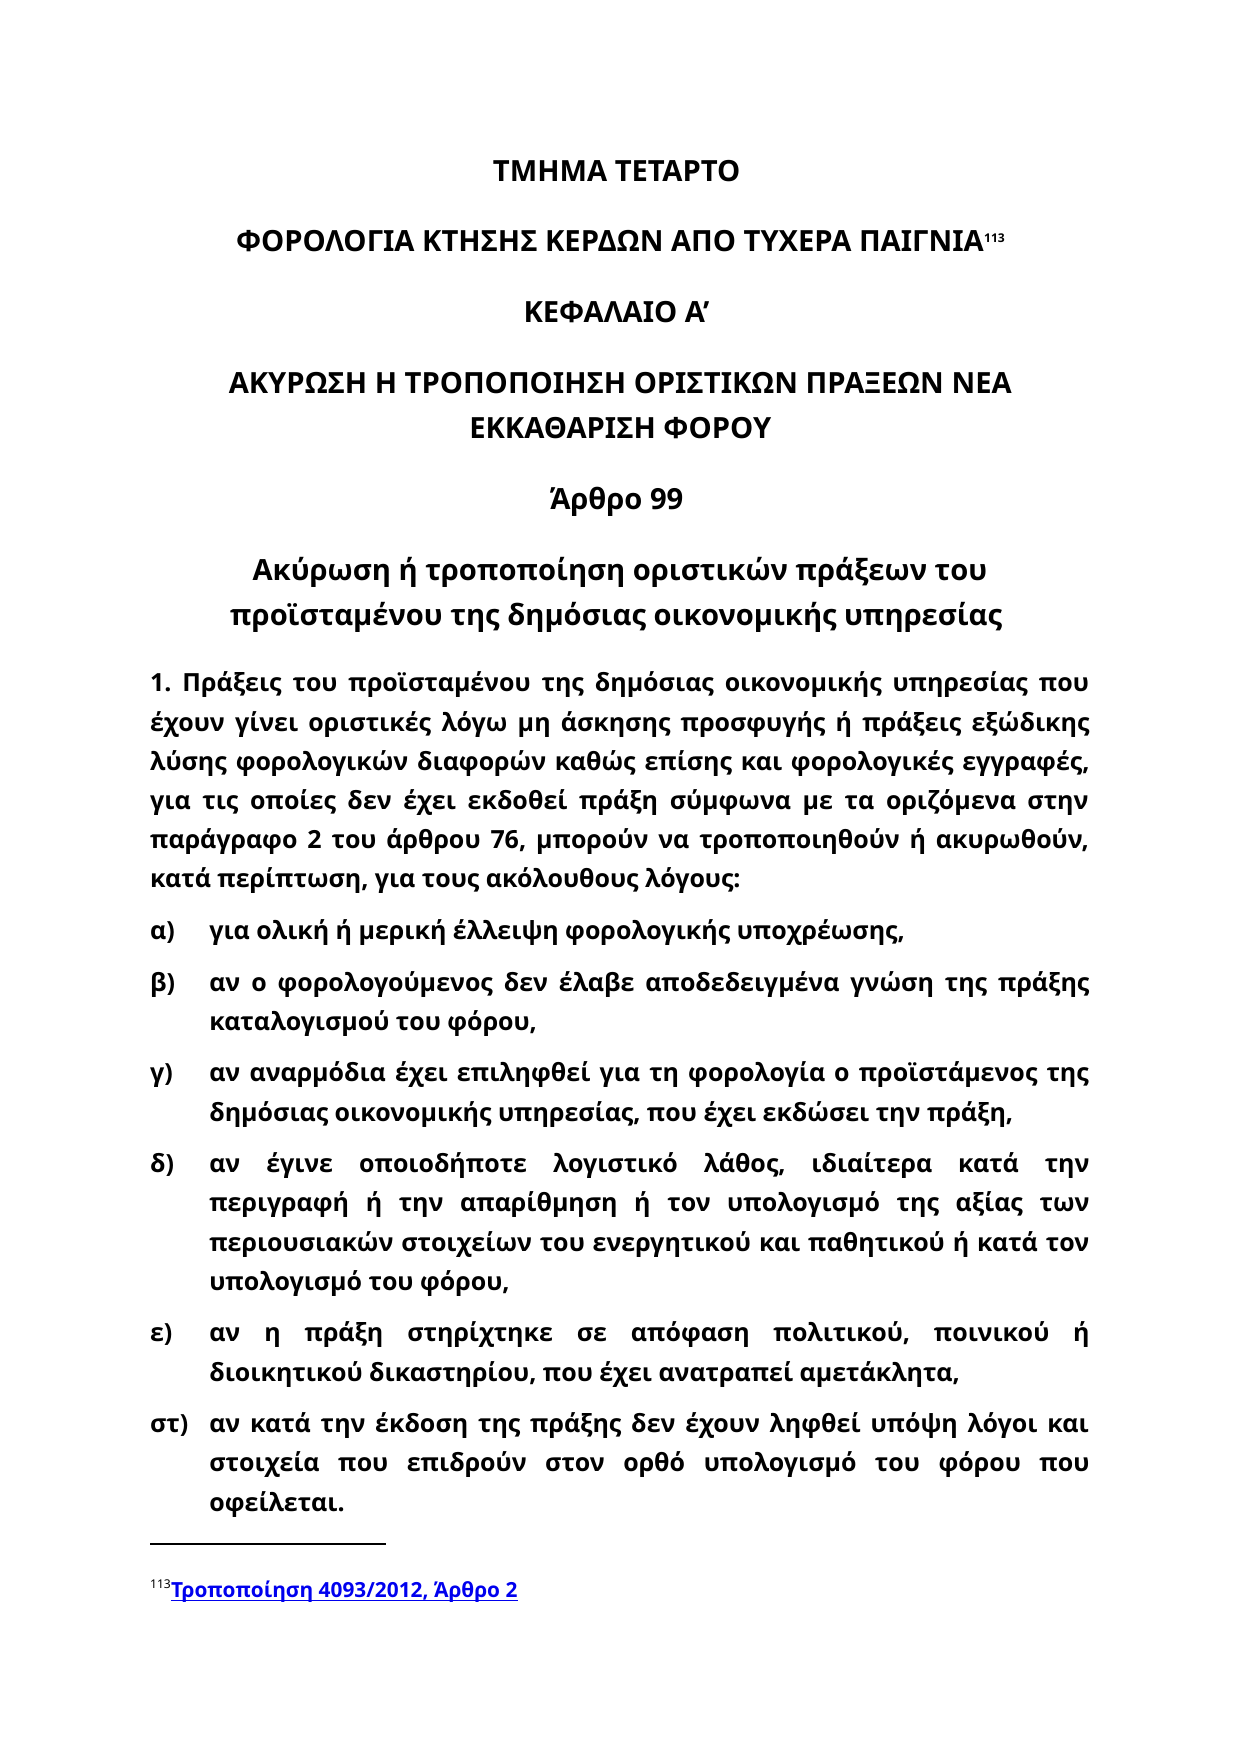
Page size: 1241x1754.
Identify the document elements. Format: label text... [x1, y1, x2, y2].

subtitle Ακύρωση ή τροποποίηση οριστικών πράξεων του προϊσταμένου της δημόσιας οικονομικής υπηρεσίας [150, 549, 1090, 634]
subtitle ΤΜΗΜΑ ΤΕΤΑΡΤΟ [150, 150, 1090, 190]
list β) αν ο φορολογούμενος δεν έλαβε αποδεδειγμένα γνώση της πράξης καταλογισμού του φόρου, [150, 964, 1090, 1037]
list ε) αν η πράξη στηρίχτηκε σε απόφαση πολιτικού, ποινικού ή διοικητικού δικαστηρίου, που έχει ανατραπεί αμετάκλητα, [150, 1315, 1090, 1388]
list στ) αν κατά την έκδοση της πράξης δεν έχουν ληφθεί υπόψη λόγοι και στοιχεία που επιδρούν στον ορθό υπολογισμό του φόρου που οφείλεται. [150, 1406, 1090, 1518]
list γ) αν αναρμόδια έχει επιληφθεί για τη φορολογία ο προϊστάμενος της δημόσιας οικονομικής υπηρεσίας, που έχει εκδώσει την πράξη, [150, 1055, 1090, 1128]
subtitle ΑΚΥΡΩΣΗ Η ΤΡΟΠΟΠΟΙΗΣΗ ΟΡΙΣΤΙΚΩΝ ΠΡΑΞΕΩΝ ΝΕΑ ΕΚΚΑΘΑΡΙΣΗ ΦΟΡΟΥ [150, 362, 1090, 447]
subtitle Άρθρο 99 [150, 478, 1090, 518]
text Τροποποίηση 4093/2012, Άρθρο 2 [150, 1576, 1090, 1604]
subtitle ΦΟΡΟΛΟΓΙΑ ΚΤΗΣΗΣ ΚΕΡΔΩΝ ΑΠΟ ΤΥΧΕΡΑ ΠΑΙΓΝΙΑ [150, 221, 1090, 260]
subtitle ΚΕΦΑΛΑΙΟ Α’ [150, 291, 1090, 331]
list α) για ολική ή μερική έλλειψη φορολογικής υποχρέωσης, [150, 912, 1090, 947]
text 1. Πράξεις του προϊσταμένου της δημόσιας οικονομικής υπηρεσίας που έχουν γίνει οριστικές λόγω μη άσκησης προσφυγής ή πράξεις εξώδικης λύσης φορολογικών διαφορών καθώς επίσης και φορολογικές εγγραφές, για τις οποίες δεν έχει εκδοθεί πράξη σύμφωνα με τα οριζόμενα στην παράγραφο 2 του άρθρου 76, μπορούν να τροποποιηθούν ή ακυρωθούν, κατά περίπτωση, για τους ακόλουθους λόγους: [150, 665, 1090, 895]
list δ) αν έγινε οποιοδήποτε λογιστικό λάθος, ιδιαίτερα κατά την περιγραφή ή την απαρίθμηση ή τον υπολογισμό της αξίας των περιουσιακών στοιχείων του ενεργητικού και παθητικού ή κατά τον υπολογισμό του φόρου, [150, 1146, 1090, 1297]
